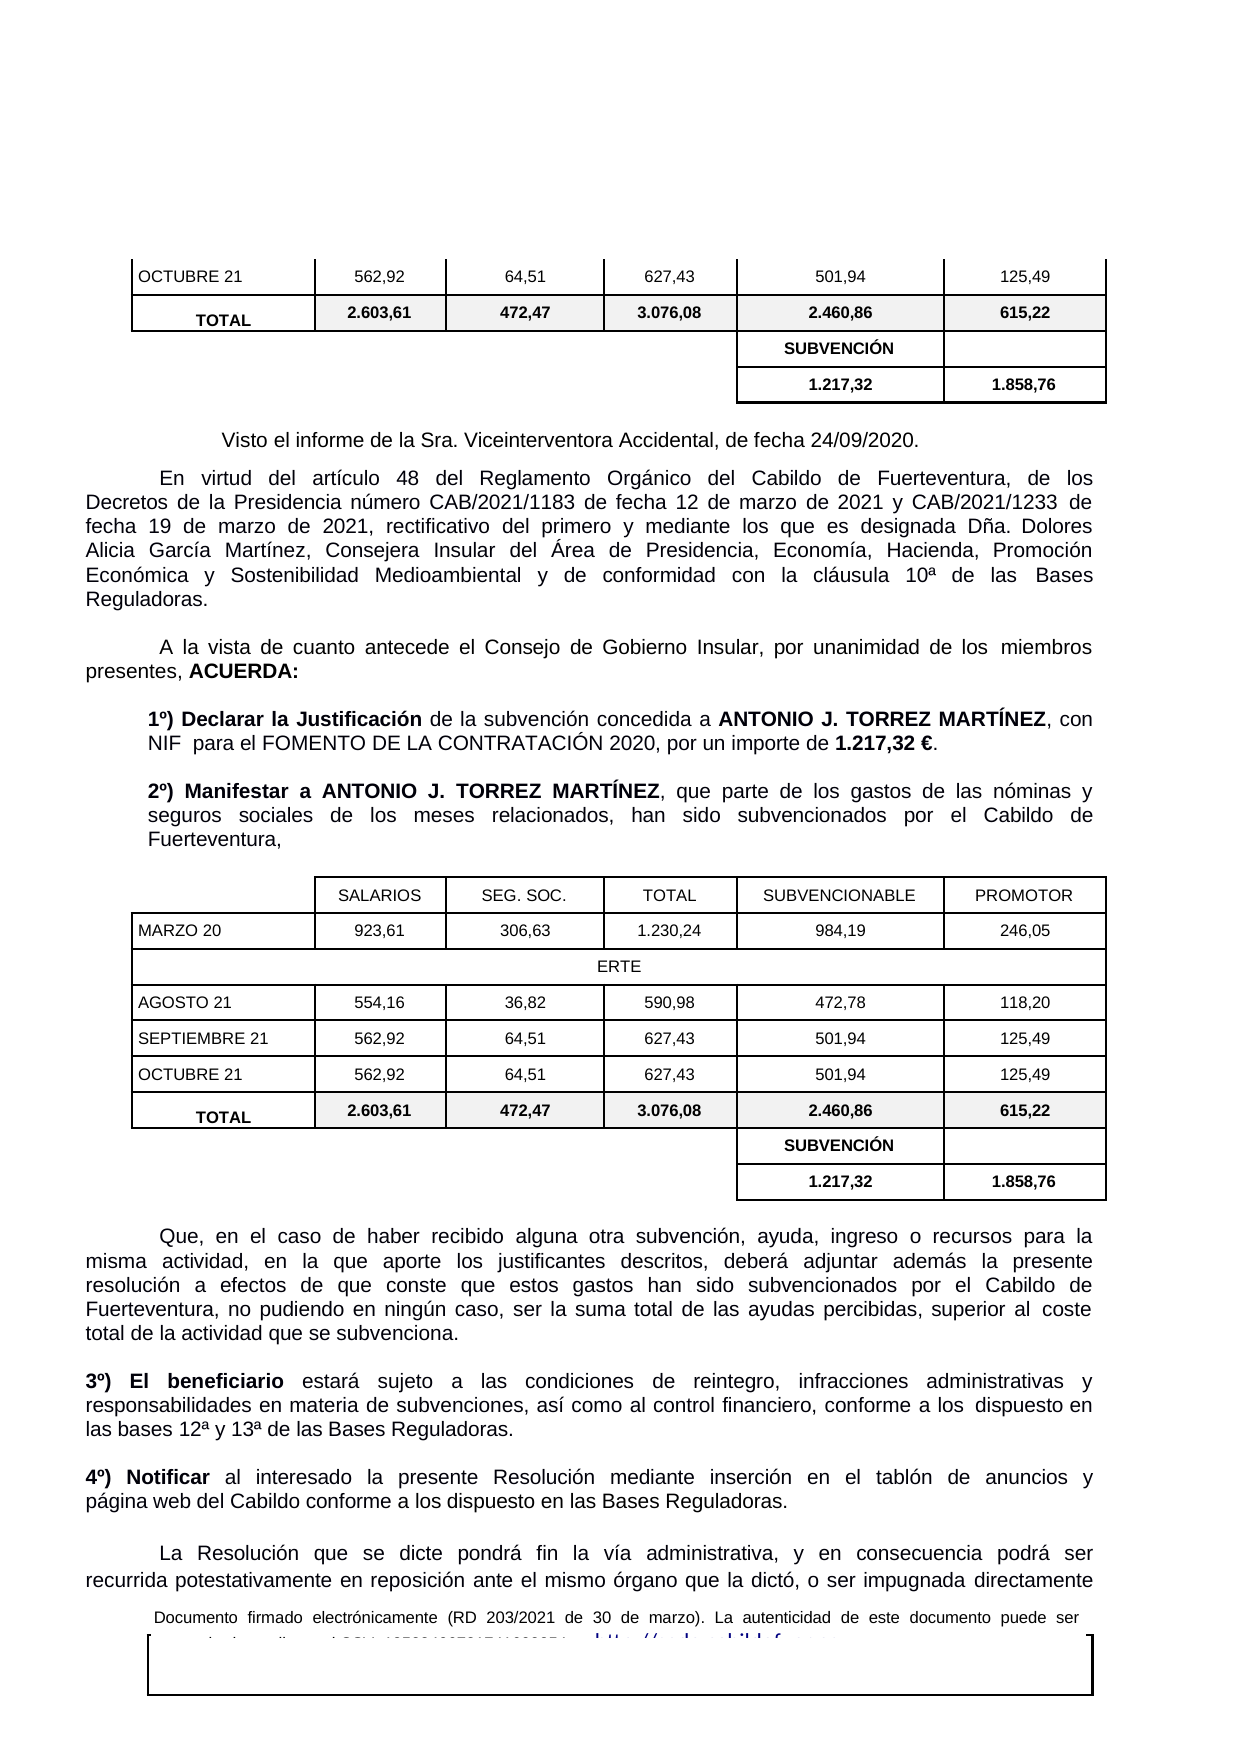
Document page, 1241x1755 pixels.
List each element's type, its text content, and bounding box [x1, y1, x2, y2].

table_cell 64,51 [447, 1021, 603, 1055]
table_header 627,43 [605, 259, 736, 294]
table_header 125,49 [945, 259, 1105, 294]
table_cell OCTUBRE 21 [133, 1057, 314, 1091]
table_cell 1.217,32 [738, 368, 943, 401]
table_header SEG. SOC. [447, 878, 603, 912]
table_cell 554,16 [316, 986, 445, 1019]
table_cell TOTAL [133, 296, 314, 330]
table_cell 64,51 [447, 1057, 603, 1091]
table_header 64,51 [447, 259, 603, 294]
table_header SALARIOS [316, 878, 445, 912]
table_cell 1.858,76 [945, 1165, 1105, 1198]
text 2º) Manifestar a ANTONIO J. TORREZ MARTÍNEZ, que parte de los gastos de las nóminas y seguros sociales de los meses relacionados, han sido subvencionados por el Cabildo de Fuerteventura, [148, 779, 1093, 851]
text 4º) Notificar al interesado la presente Resolución mediante inserción en el tablón de anuncios y página web del Cabildo conforme a los dispuesto en las Bases Reguladoras. [85, 1465, 1093, 1513]
table_cell 1.230,24 [605, 914, 736, 948]
table_cell 118,20 [945, 986, 1105, 1019]
table_cell 472,47 [447, 296, 603, 330]
text 1º) Declarar la Justificación de la subvención concedida a ANTONIO J. TORREZ MARTÍNEZ, con NIF para el FOMENTO DE LA CONTRATACIÓN 2020, por un importe de 1.217,32 €. [148, 707, 1093, 755]
table_cell 627,43 [605, 1021, 736, 1055]
table_cell 3.076,08 [605, 296, 736, 330]
text Que, en el caso de haber recibido alguna otra subvención, ayuda, ingreso o recursos para la misma actividad, en la que aporte los justificantes descritos, deberá adjuntar además la presente resolución a efectos de que conste que estos gastos han sido subvencionados por el Cabildo de Fuerteventura, no pudiendo en ningún caso, ser la suma total de las ayudas percibidas, superior al coste total de la actividad que se subvenciona. [85, 1224, 1093, 1345]
text Visto el informe de la Sra. Viceinterventora Accidental, de fecha 24/09/2020. [221, 427, 1120, 451]
table_cell 615,22 [945, 1093, 1105, 1127]
table_cell 562,92 [316, 1057, 445, 1091]
table_cell SEPTIEMBRE 21 [133, 1021, 314, 1055]
table_cell 923,61 [316, 914, 445, 948]
table_cell SUBVENCIÓN [738, 332, 943, 366]
table_cell 36,82 [447, 986, 603, 1019]
table_cell ERTE [133, 950, 1105, 983]
table_header OCTUBRE 21 [133, 259, 314, 294]
table_cell 306,63 [447, 914, 603, 948]
table_cell 615,22 [945, 296, 1105, 330]
table_cell 984,19 [738, 914, 943, 948]
table_cell [132, 1129, 736, 1198]
table_cell [945, 332, 1105, 366]
text 3º) El beneficiario estará sujeto a las condiciones de reintegro, infracciones administrativas y responsabilidades en materia de subvenciones, así como al control financiero, conforme a los dispuesto en las bases 12ª y 13ª de las Bases Reguladoras. [85, 1369, 1093, 1441]
table_cell 1.858,76 [945, 368, 1105, 401]
table_cell [945, 1129, 1105, 1163]
table_header TOTAL [605, 878, 736, 912]
table_cell 590,98 [605, 986, 736, 1019]
table_header [132, 876, 314, 912]
table_header 501,94 [738, 259, 943, 294]
table_cell 501,94 [738, 1021, 943, 1055]
text A la vista de cuanto antecede el Consejo de Gobierno Insular, por unanimidad de los miembros presentes, ACUERDA: [85, 634, 1093, 683]
table_cell 246,05 [945, 914, 1105, 948]
table_cell MARZO 20 [133, 914, 314, 948]
table_cell 472,78 [738, 986, 943, 1019]
table_header 562,92 [316, 259, 445, 294]
table_cell 472,47 [447, 1093, 603, 1127]
table_cell 501,94 [738, 1057, 943, 1091]
table_cell 1.217,32 [738, 1165, 943, 1198]
table_cell 2.603,61 [316, 296, 445, 330]
table_cell 627,43 [605, 1057, 736, 1091]
table_cell 125,49 [945, 1057, 1105, 1091]
table_cell SUBVENCIÓN [738, 1129, 943, 1163]
table_cell 2.460,86 [738, 296, 943, 330]
table_cell 2.603,61 [316, 1093, 445, 1127]
table_header SUBVENCIONABLE [738, 878, 943, 912]
table_header PROMOTOR [945, 878, 1105, 912]
text En virtud del artículo 48 del Reglamento Orgánico del Cabildo de Fuerteventura, de los Decretos de la Presidencia número CAB/2021/1183 de fecha 12 de marzo de 2021 y CAB/2021/1233 de fecha 19 de marzo de 2021, rectificativo del primero y mediante los que es designada Dña. Dolores Alicia García Martínez, Consejera Insular del Área de Presidencia, Economía, Hacienda, Promoción Económica y Sostenibilidad Medioambiental y de conformidad con la cláusula 10ª de las Bases Reguladoras. [85, 466, 1093, 611]
table_cell 2.460,86 [738, 1093, 943, 1127]
table_cell AGOSTO 21 [133, 986, 314, 1019]
table_cell [132, 332, 736, 401]
table_cell 125,49 [945, 1021, 1105, 1055]
text La Resolución que se dicte pondrá fin la vía administrativa, y en consecuencia podrá ser recurrida potestativamente en reposición ante el mismo órgano que la dictó, o ser impugnada directamente [85, 1541, 1093, 1592]
table_cell TOTAL [133, 1093, 314, 1127]
table_cell 562,92 [316, 1021, 445, 1055]
table_cell 3.076,08 [605, 1093, 736, 1127]
